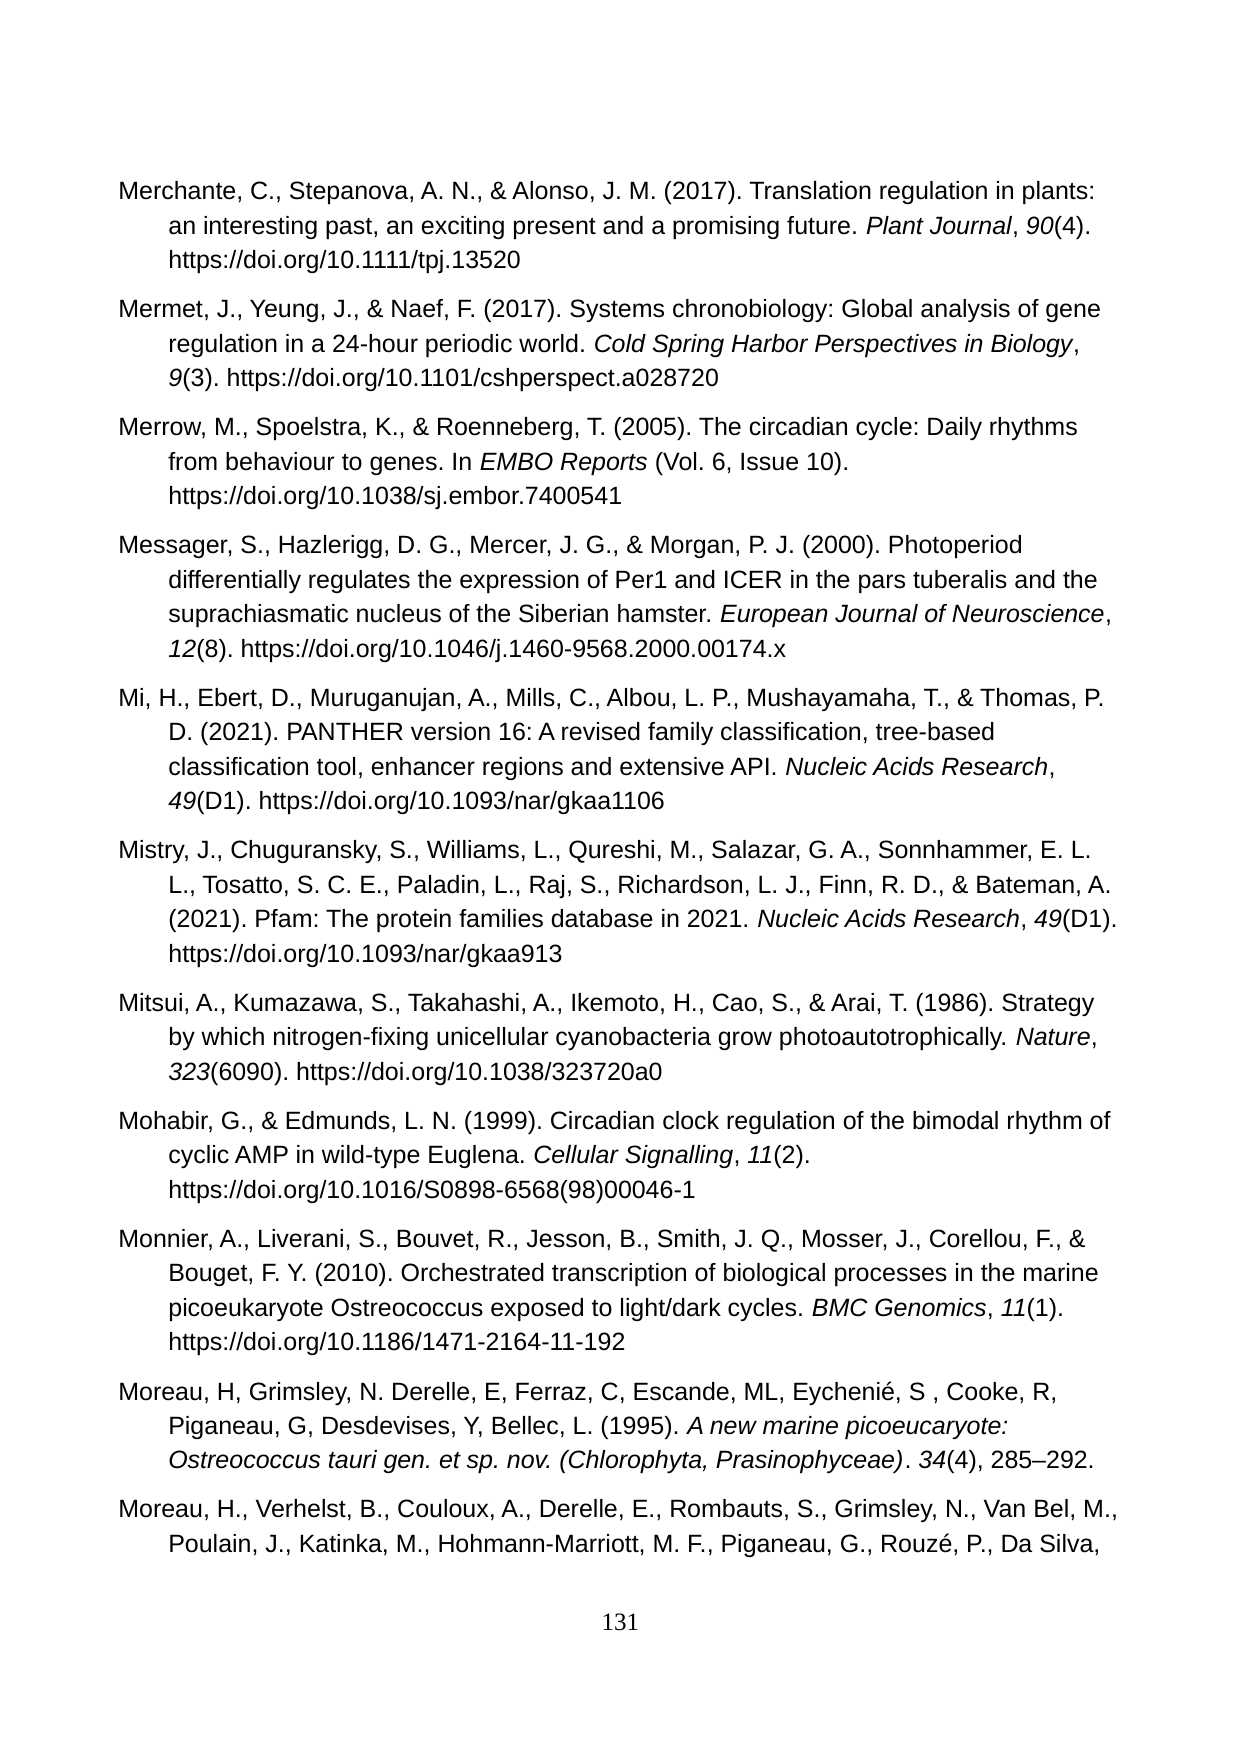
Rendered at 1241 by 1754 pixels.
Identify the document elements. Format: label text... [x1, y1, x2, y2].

text Moreau, H, Grimsley, N. Derelle, E, Ferraz, C, Escande, ML, Eychenié, S , Cooke, R, Piganeau, G, Desdevises, Y, Bellec, L. (1995). A new marine picoeucaryote: Ostreococcus tauri gen. et sp. nov. (Chlorophyta, Prasinophyceae). 34(4), 285–292. [118, 1376, 1122, 1474]
text Mermet, J., Yeung, J., & Naef, F. (2017). Systems chronobiology: Global analysis of gene regulation in a 24-hour periodic world. Cold Spring Harbor Perspectives in Biology, 9(3). https://doi.org/10.1101/cshperspect.a028720 [118, 294, 1122, 392]
text Messager, S., Hazlerigg, D. G., Mercer, J. G., & Morgan, P. J. (2000). Photoperiod differentially regulates the expression of Per1 and ICER in the pars tuberalis and the suprachiasmatic nucleus of the Siberian hamster. European Journal of Neuroscience, 12(8). https://doi.org/10.1046/j.1460-9568.2000.00174.x [118, 530, 1122, 663]
text Mitsui, A., Kumazawa, S., Takahashi, A., Ikemoto, H., Cao, S., & Arai, T. (1986). Strategy by which nitrogen-fixing unicellular cyanobacteria grow photoautotrophically. Nature, 323(6090). https://doi.org/10.1038/323720a0 [118, 988, 1122, 1086]
text Mi, H., Ebert, D., Muruganujan, A., Mills, C., Albou, L. P., Mushayamaha, T., & Thomas, P. D. (2021). PANTHER version 16: A revised family classification, tree-based classification tool, enhancer regions and extensive API. Nucleic Acids Research, 49(D1). https://doi.org/10.1093/nar/gkaa1106 [118, 683, 1122, 815]
text Monnier, A., Liverani, S., Bouvet, R., Jesson, B., Smith, J. Q., Mosser, J., Corellou, F., & Bouget, F. Y. (2010). Orchestrated transcription of biological processes in the marine picoeukaryote Ostreococcus exposed to light/dark cycles. BMC Genomics, 11(1). https://doi.org/10.1186/1471-2164-11-192 [118, 1224, 1122, 1356]
text Merrow, M., Spoelstra, K., & Roenneberg, T. (2005). The circadian cycle: Daily rhythms from behaviour to genes. In EMBO Reports (Vol. 6, Issue 10). https://doi.org/10.1038/sj.embor.7400541 [118, 412, 1122, 510]
text Moreau, H., Verhelst, B., Couloux, A., Derelle, E., Rombauts, S., Grimsley, N., Van Bel, M., Poulain, J., Katinka, M., Hohmann-Marriott, M. F., Piganeau, G., Rouzé, P., Da Silva, [118, 1494, 1122, 1558]
text Mohabir, G., & Edmunds, L. N. (1999). Circadian clock regulation of the bimodal rhythm of cyclic AMP in wild-type Euglena. Cellular Signalling, 11(2). https://doi.org/10.1016/S0898-6568(98)00046-1 [118, 1106, 1122, 1204]
text Merchante, C., Stepanova, A. N., & Alonso, J. M. (2017). Translation regulation in plants: an interesting past, an exciting present and a promising future. Plant Journal, 90(4). https://doi.org/10.1111/tpj.13520 [118, 176, 1122, 274]
text Mistry, J., Chuguransky, S., Williams, L., Qureshi, M., Salazar, G. A., Sonnhammer, E. L. L., Tosatto, S. C. E., Paladin, L., Raj, S., Richardson, L. J., Finn, R. D., & Bateman, A. (2021). Pfam: The protein families database in 2021. Nucleic Acids Research, 49(D1). https://doi.org/10.1093/nar/gkaa913 [118, 835, 1122, 968]
